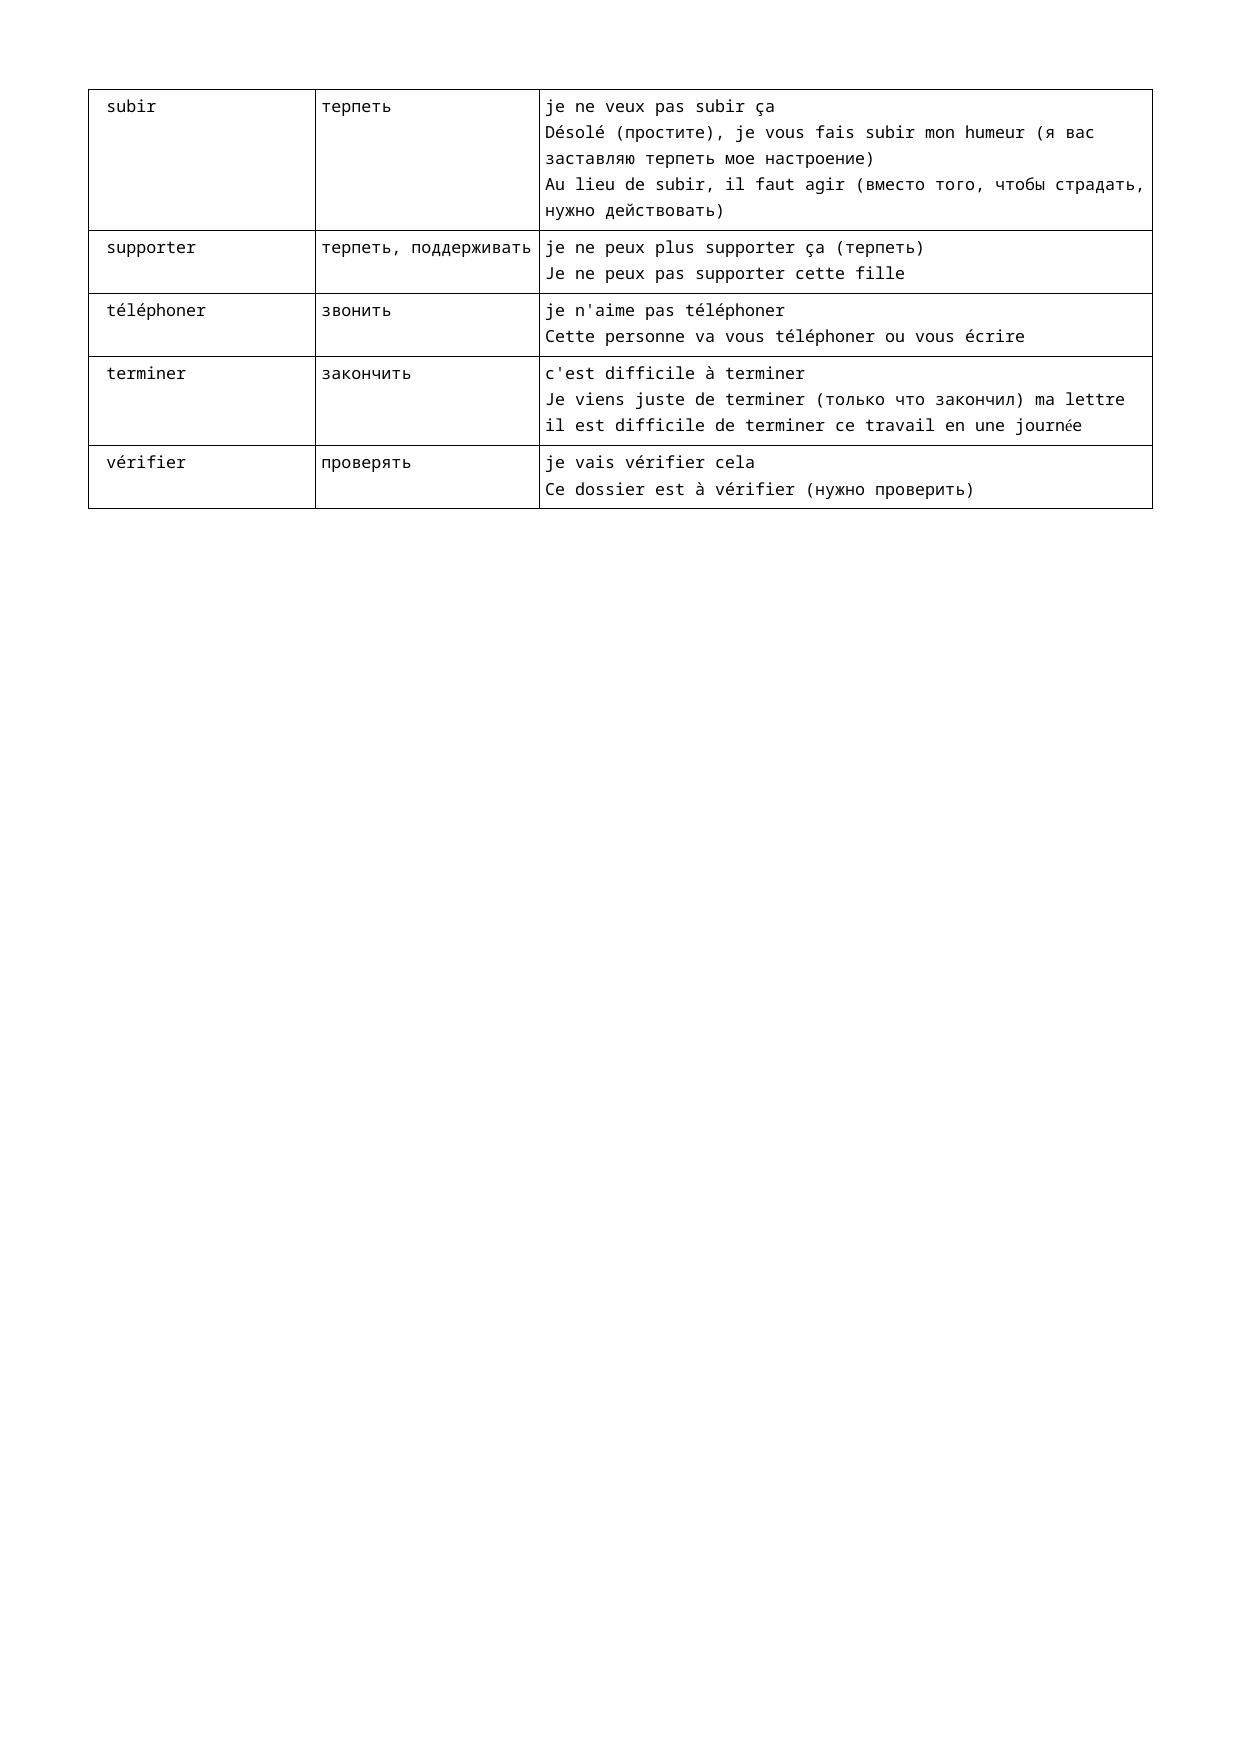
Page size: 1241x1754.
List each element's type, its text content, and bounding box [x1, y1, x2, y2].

table_cell проверять [316, 446, 539, 508]
table_cell c'est difficile à terminer Je viens juste de terminer (только что закончил) ma lettre il est difficile de terminer ce travail en une journée [540, 357, 1152, 445]
table_cell supporter [89, 231, 315, 293]
table_cell закончить [316, 357, 539, 445]
table_cell звонить [316, 294, 539, 356]
table_cell je ne peux plus supporter ça (терпеть) Je ne peux pas supporter cette fille [540, 231, 1152, 293]
table_cell subir [89, 90, 315, 230]
table_cell je vais vérifier cela Ce dossier est à vérifier (нужно проверить) [540, 446, 1152, 508]
table_cell je ne veux pas subir ça Désolé (простите), je vous fais subir mon humeur (я вас заставляю терпеть мое настроение) Au lieu de subir, il faut agir (вместо того, чтобы страдать, нужно действовать) [540, 90, 1152, 230]
table_cell téléphoner [89, 294, 315, 356]
table_cell terminer [89, 357, 315, 445]
table_cell терпеть [316, 90, 539, 230]
table_cell терпеть, поддерживать [316, 231, 539, 293]
table_cell je n'aime pas téléphoner Cette personne va vous téléphoner ou vous écrire [540, 294, 1152, 356]
table_cell vérifier [89, 446, 315, 508]
